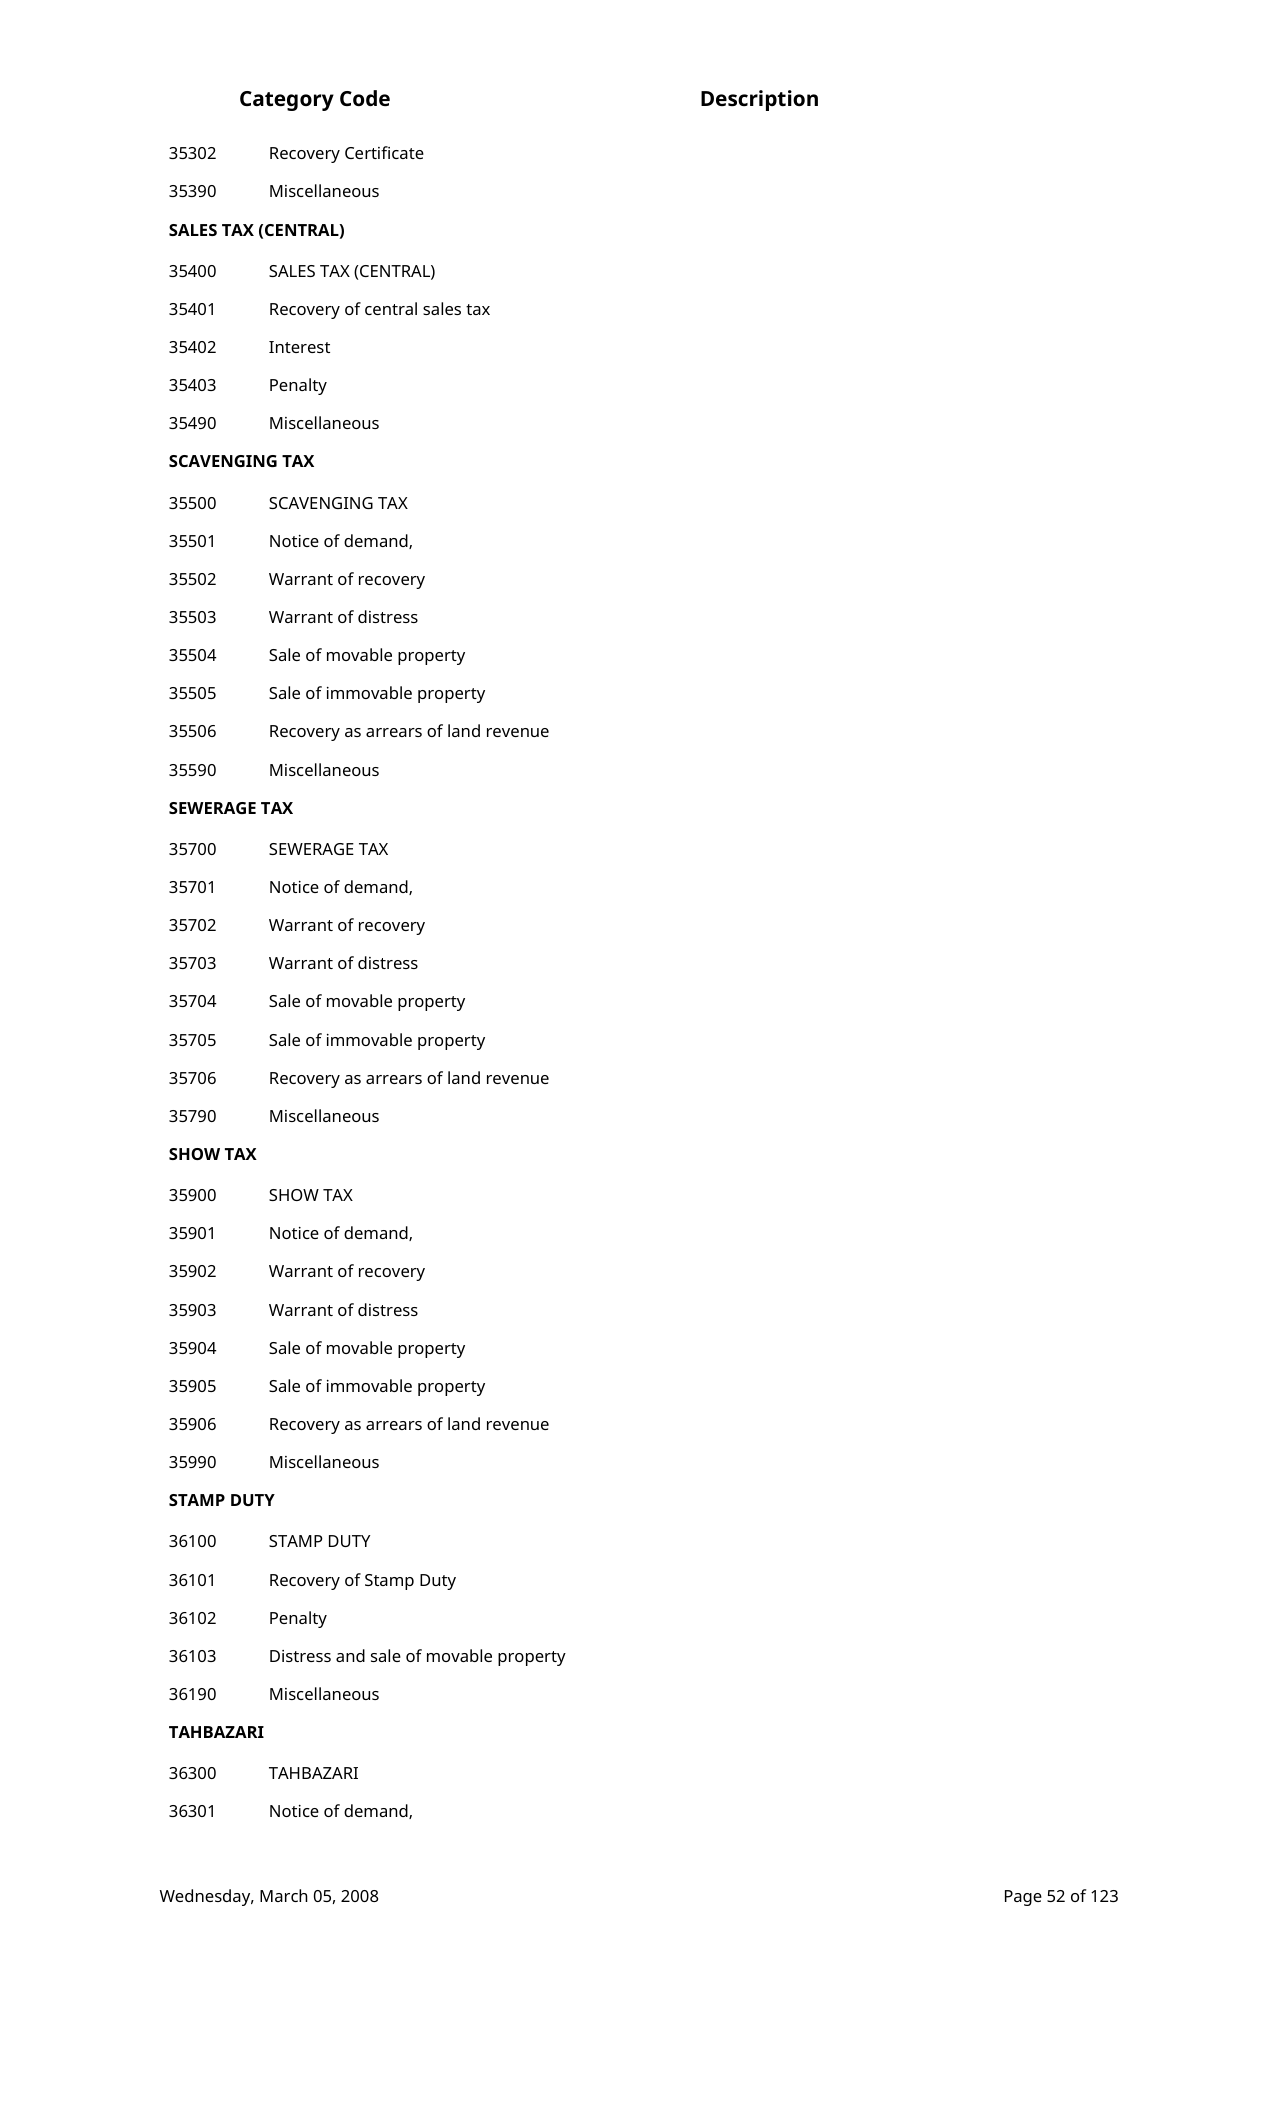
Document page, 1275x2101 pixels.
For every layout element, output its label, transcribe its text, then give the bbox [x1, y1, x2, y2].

text 35702 Warrant of recovery [150, 913, 1200, 937]
text 35590 Miscellaneous [150, 757, 1200, 781]
text TAHBAZARI [150, 1720, 1200, 1743]
text 35400 SALES TAX (CENTRAL) [150, 258, 1200, 282]
text 35790 Miscellaneous [150, 1103, 1200, 1127]
text 35990 Miscellaneous [150, 1450, 1200, 1473]
text 35503 Warrant of distress [150, 605, 1200, 628]
text 35901 Notice of demand, [150, 1221, 1200, 1245]
text 35506 Recovery as arrears of land revenue [150, 719, 1200, 743]
text Category Code Description [150, 84, 1200, 113]
text 36101 Recovery of Stamp Duty [150, 1567, 1200, 1591]
text 35501 Notice of demand, [150, 528, 1200, 552]
text 35704 Sale of movable property [150, 989, 1200, 1013]
text 35500 SCAVENGING TAX [150, 490, 1200, 514]
text 35906 Recovery as arrears of land revenue [150, 1412, 1200, 1435]
text 35505 Sale of immovable property [150, 681, 1200, 705]
text 35705 Sale of immovable property [150, 1027, 1200, 1051]
text 35390 Miscellaneous [150, 179, 1200, 203]
text 36102 Penalty [150, 1605, 1200, 1629]
text SCAVENGING TAX [150, 449, 1200, 473]
text 35701 Notice of demand, [150, 875, 1200, 898]
text 36100 STAMP DUTY [150, 1529, 1200, 1553]
text 35502 Warrant of recovery [150, 567, 1200, 590]
text SEWERAGE TAX [150, 795, 1200, 819]
text 35490 Miscellaneous [150, 411, 1200, 435]
text 36190 Miscellaneous [150, 1682, 1200, 1705]
text SHOW TAX [150, 1142, 1200, 1165]
text 35904 Sale of movable property [150, 1335, 1200, 1359]
text 35905 Sale of immovable property [150, 1373, 1200, 1397]
text 35403 Penalty [150, 373, 1200, 397]
text 35504 Sale of movable property [150, 643, 1200, 667]
text 36301 Notice of demand, [150, 1799, 1200, 1823]
text 35903 Warrant of distress [150, 1297, 1200, 1321]
text 35401 Recovery of central sales tax [150, 297, 1200, 320]
text Wednesday, March 05, 2008 Page 52 of 123 [150, 1884, 1200, 1908]
text STAMP DUTY [150, 1488, 1200, 1512]
text 35302 Recovery Certificate [150, 141, 1200, 165]
text 35703 Warrant of distress [150, 951, 1200, 975]
text 35902 Warrant of recovery [150, 1259, 1200, 1283]
text 36103 Distress and sale of movable property [150, 1643, 1200, 1667]
text SALES TAX (CENTRAL) [150, 217, 1200, 241]
text 35900 SHOW TAX [150, 1183, 1200, 1207]
text 35706 Recovery as arrears of land revenue [150, 1065, 1200, 1089]
text 36300 TAHBAZARI [150, 1761, 1200, 1785]
text 35402 Interest [150, 335, 1200, 358]
text 35700 SEWERAGE TAX [150, 837, 1200, 860]
